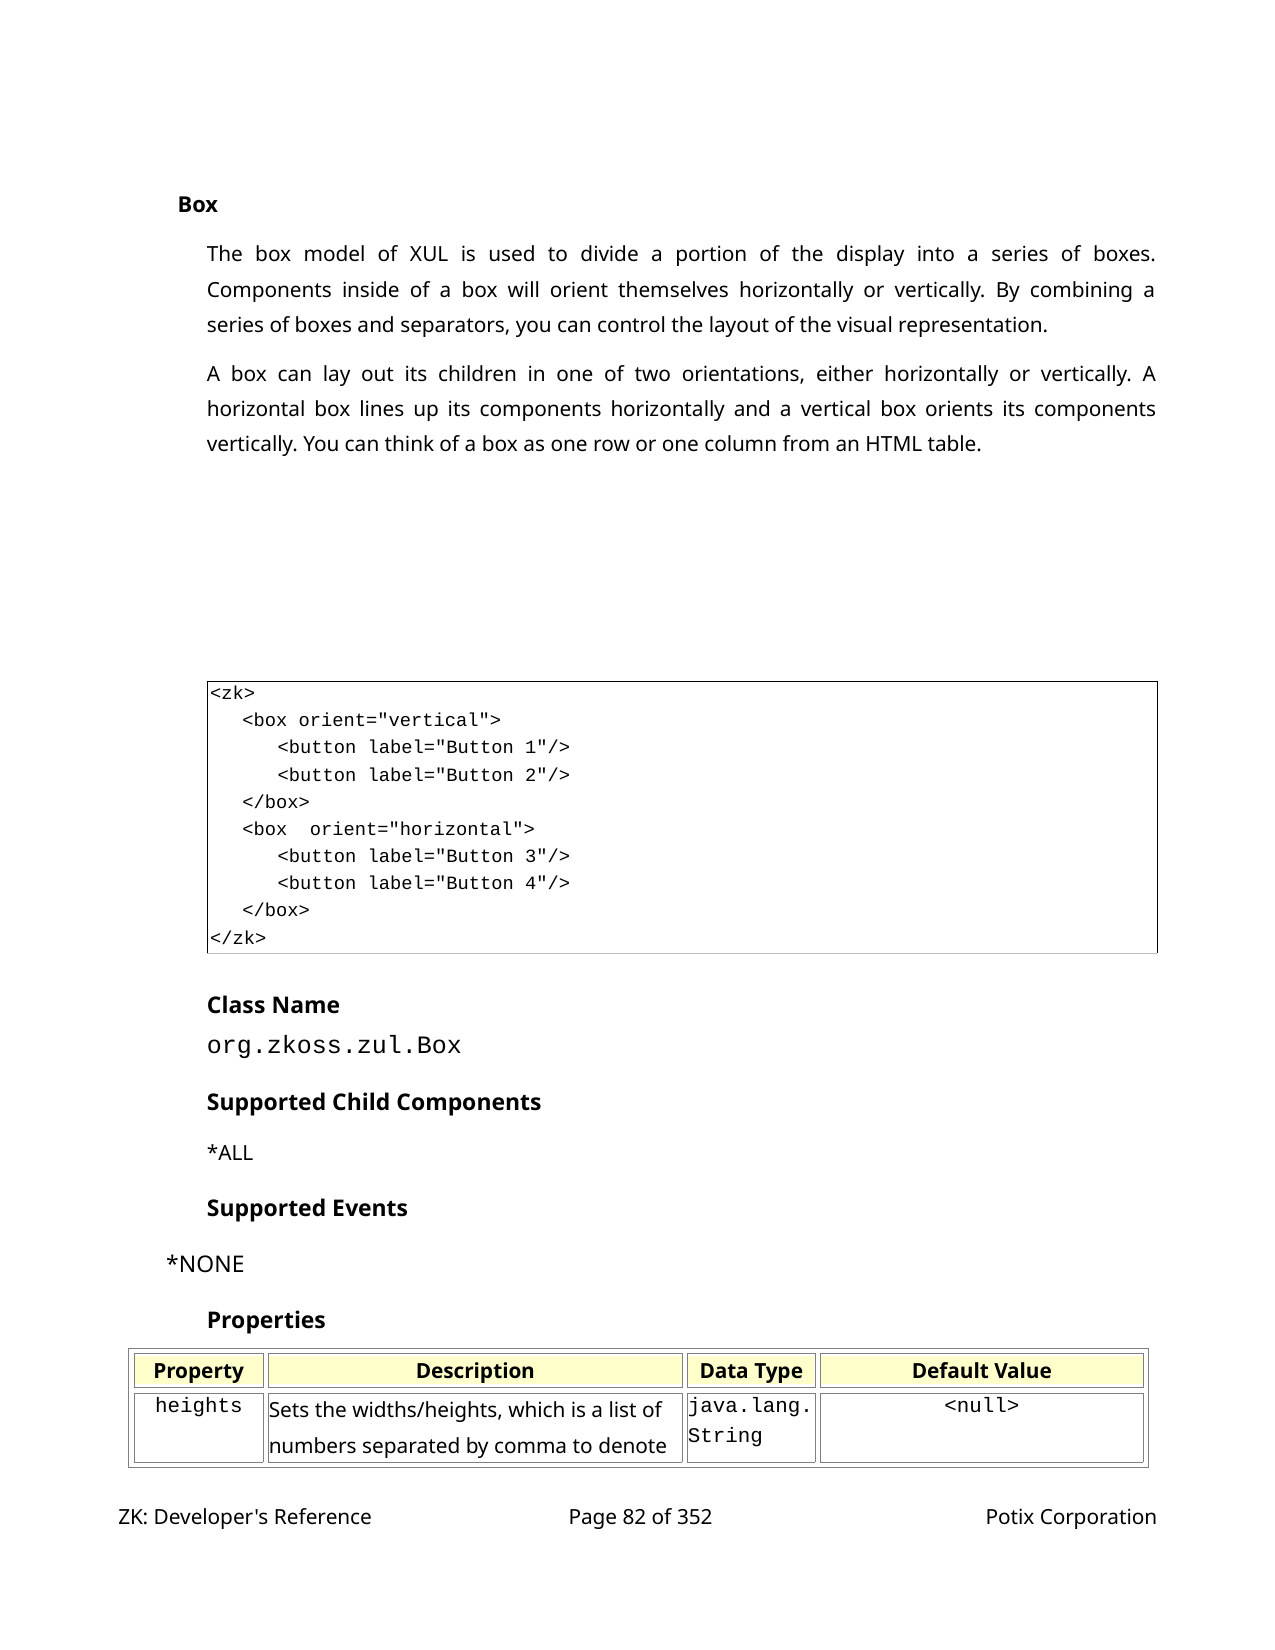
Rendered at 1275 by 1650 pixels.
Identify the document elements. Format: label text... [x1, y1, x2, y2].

text </box> [208, 789, 1157, 814]
text <button label="Button 1"/> [208, 735, 1157, 759]
subtitle Supported Events [207, 1191, 1157, 1223]
text *NONE [118, 1248, 1157, 1279]
table_header Data Type [685, 1349, 817, 1387]
table_header Default Value [818, 1349, 1146, 1387]
text <button label="Button 3"/> [208, 844, 1157, 868]
subtitle Supported Child Components [207, 1086, 1157, 1118]
table_header Description [266, 1349, 685, 1387]
text <box orient="vertical"> [208, 708, 1157, 732]
text <zk> [208, 682, 1157, 705]
subtitle Box [177, 189, 1157, 219]
table_header Property [131, 1349, 266, 1387]
text <button label="Button 4"/> [208, 871, 1157, 895]
text A box can lay out its children in one of two orientations, either horizontally or vertically. A horizontal box lines up its components horizontally and a vertical box orients its components vertically. You can think of a box as one row or one column from an HTML table. [207, 359, 1157, 457]
subtitle Properties [207, 1304, 1157, 1335]
text *ALL [207, 1138, 1157, 1166]
table_cell Sets the widths/heights, which is a list of numbers separated by comma to denote [266, 1387, 685, 1462]
text </zk> [208, 926, 1157, 953]
table_cell java.lang.String [685, 1387, 817, 1462]
table_cell heights [131, 1387, 266, 1462]
text The box model of XUL is used to divide a portion of the display into a series of boxes. Components inside of a box will orient themselves horizontally or vertically. By combining a series of boxes and separators, you can control the layout of the visual representation. [207, 239, 1157, 338]
subtitle Class Name [207, 989, 1157, 1021]
text <button label="Button 2"/> [208, 762, 1157, 787]
text org.zkoss.zul.Box [207, 1033, 1157, 1061]
table_cell <null> [818, 1387, 1146, 1462]
text </box> [208, 898, 1157, 923]
text <box orient="horizontal"> [208, 817, 1157, 841]
